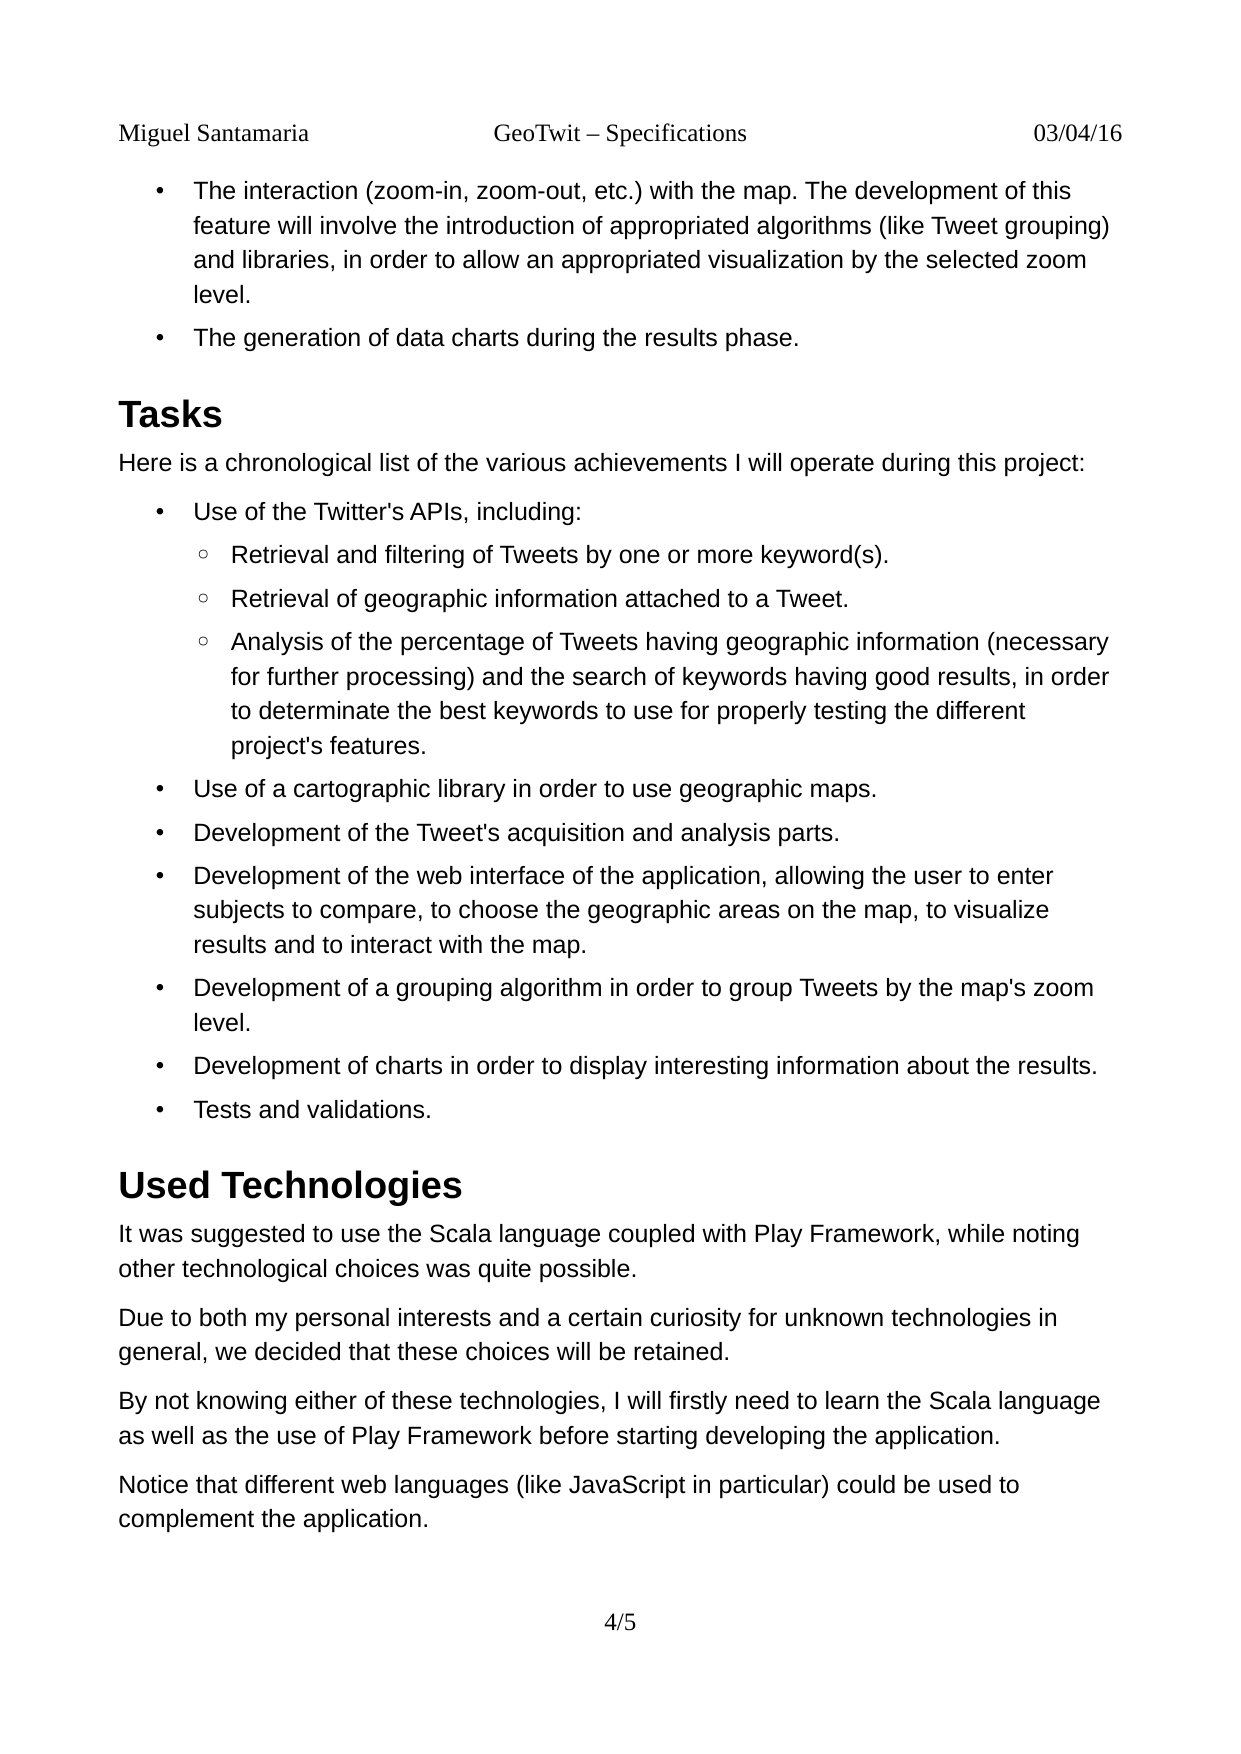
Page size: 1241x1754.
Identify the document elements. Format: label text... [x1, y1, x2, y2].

list Analysis of the percentage of Tweets having geographic information (necessary for further processing) and the search of keywords having good results, in order to determinate the best keywords to use for properly testing the different project's features. [193, 627, 1122, 759]
list Retrieval of geographic information attached to a Tweet. [193, 584, 1122, 613]
list The interaction (zoom-in, zoom-out, etc.) with the map. The development of this feature will involve the introduction of appropriated algorithms (like Tweet grouping) and libraries, in order to allow an appropriated visualization by the selected zoom level. [156, 176, 1122, 309]
list Tests and validations. [156, 1095, 1122, 1123]
subtitle Tasks [118, 392, 1122, 435]
list Development of a grouping algorithm in order to group Tweets by the map's zoom level. [156, 973, 1122, 1037]
text Notice that different web languages (like JavaScript in particular) could be used to complement the application. [118, 1470, 1122, 1533]
text By not knowing either of these technologies, I will firstly need to learn the Scala language as well as the use of Play Framework before starting developing the application. [118, 1386, 1122, 1449]
subtitle Used Technologies [118, 1163, 1122, 1207]
list Use of a cartographic library in order to use geographic maps. [156, 774, 1122, 803]
list Development of the web interface of the application, allowing the user to enter subjects to compare, to choose the geographic areas on the map, to visualize results and to interact with the map. [156, 861, 1122, 959]
text Due to both my personal interests and a certain curiosity for unknown technologies in general, we decided that these choices will be retained. [118, 1303, 1122, 1366]
list Use of the Twitter's APIs, including: [156, 497, 1122, 526]
text Here is a chronological list of the various achievements I will operate during this project: [118, 448, 1122, 477]
text It was suggested to use the Scala language coupled with Play Framework, while noting other technological choices was quite possible. [118, 1219, 1122, 1282]
list Development of charts in order to display interesting information about the results. [156, 1051, 1122, 1080]
list The generation of data charts during the results phase. [156, 323, 1122, 352]
list Retrieval and filtering of Tweets by one or more keyword(s). [193, 540, 1122, 569]
list Development of the Tweet's acquisition and analysis parts. [156, 817, 1122, 846]
